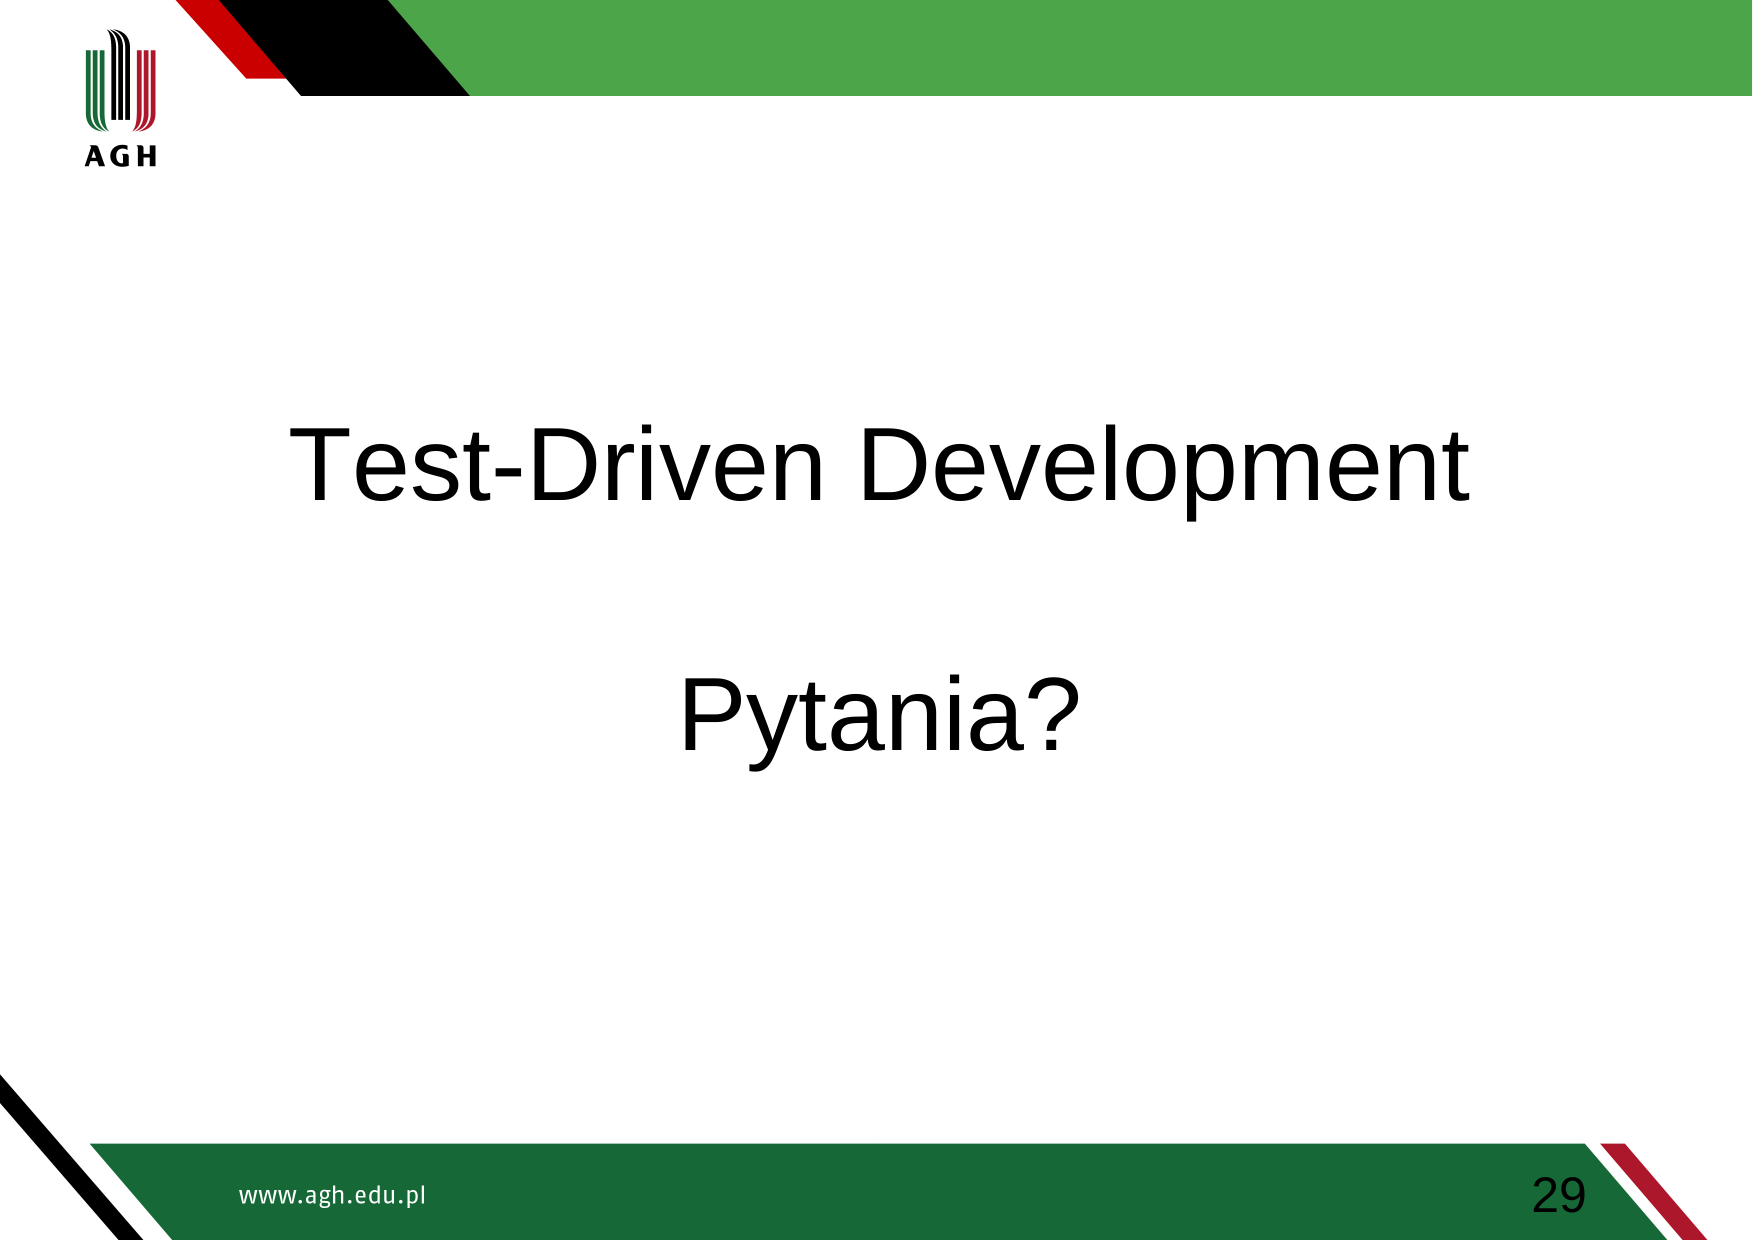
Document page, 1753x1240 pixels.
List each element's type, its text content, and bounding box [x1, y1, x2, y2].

picture [0, 0, 1753, 1240]
title Test-Driven Development Pytania? [135, 387, 1626, 780]
